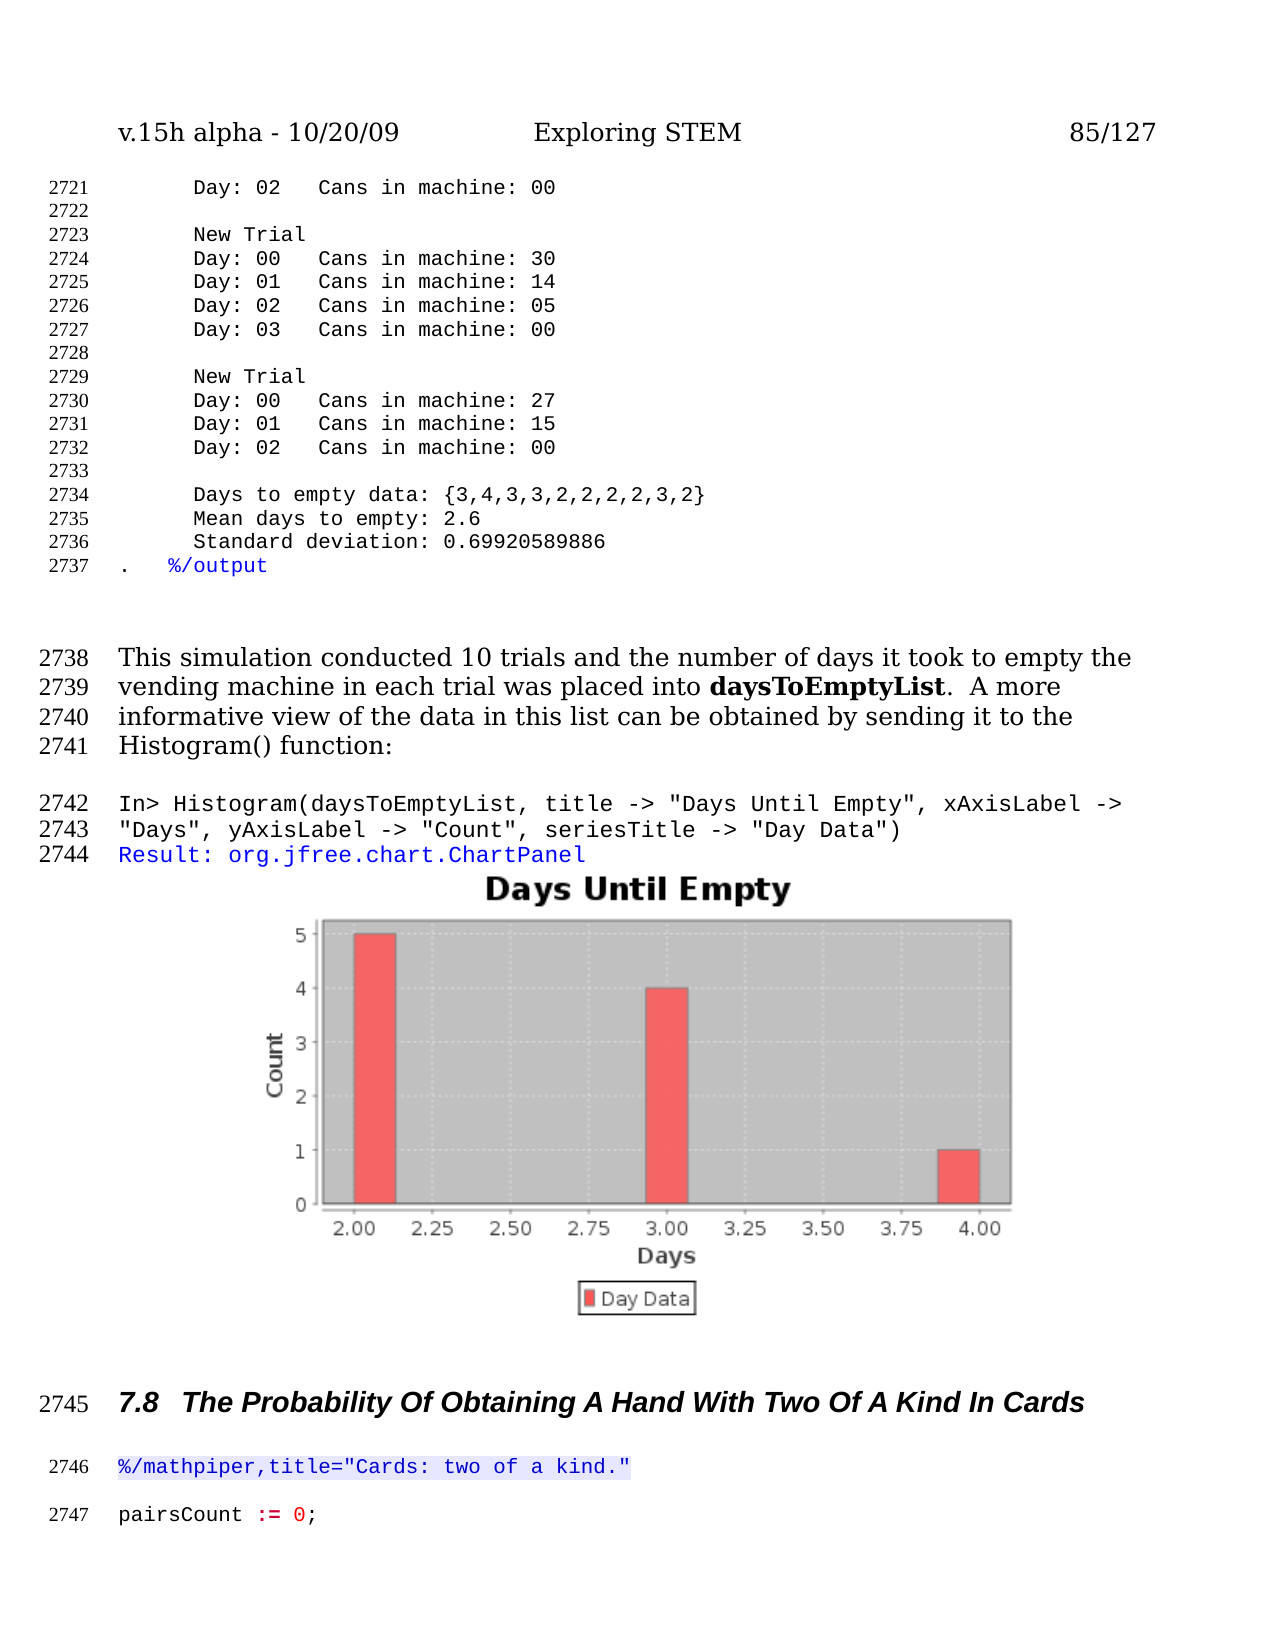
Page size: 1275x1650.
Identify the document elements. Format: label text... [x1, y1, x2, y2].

text This simulation conducted 10 trials and the number of days it took to empty the vending machine in each trial was placed into daysToEmptyList. A more informative view of the data in this list can be obtained by sending it to the Histogram() function: [118, 643, 1157, 760]
text Day: 01 Cans in machine: 14 [118, 271, 1157, 295]
text Result: org.jfree.chart.ChartPanel [118, 844, 1157, 870]
text Days to empty data: {3,4,3,3,2,2,2,2,3,2} [118, 484, 1157, 508]
text Day: 00 Cans in machine: 27 [118, 389, 1157, 413]
text Day: 01 Cans in machine: 15 [118, 413, 1157, 437]
subtitle The Probability Of Obtaining A Hand With Two Of A Kind In Cards [118, 1385, 1157, 1418]
picture [245, 869, 1030, 1317]
text pairsCount := 0; [118, 1504, 1157, 1527]
text In> Histogram(daysToEmptyList, title -> "Days Until Empty", xAxisLabel -> "Days", yAxisLabel -> "Count", seriesTitle -> "Day Data") [118, 792, 1157, 844]
text Day: 02 Cans in machine: 05 [118, 295, 1157, 319]
text Mean days to empty: 2.6 [118, 508, 1157, 531]
text . %/output [118, 555, 1157, 579]
text %/mathpiper,title="Cards: two of a kind." [118, 1456, 1157, 1480]
text Day: 03 Cans in machine: 00 [118, 319, 1157, 342]
text New Trial [118, 224, 1157, 248]
text Day: 02 Cans in machine: 00 [118, 177, 1157, 200]
text New Trial [118, 366, 1157, 389]
text Day: 00 Cans in machine: 30 [118, 248, 1157, 271]
text Day: 02 Cans in machine: 00 [118, 437, 1157, 461]
text Standard deviation: 0.69920589886 [118, 531, 1157, 555]
